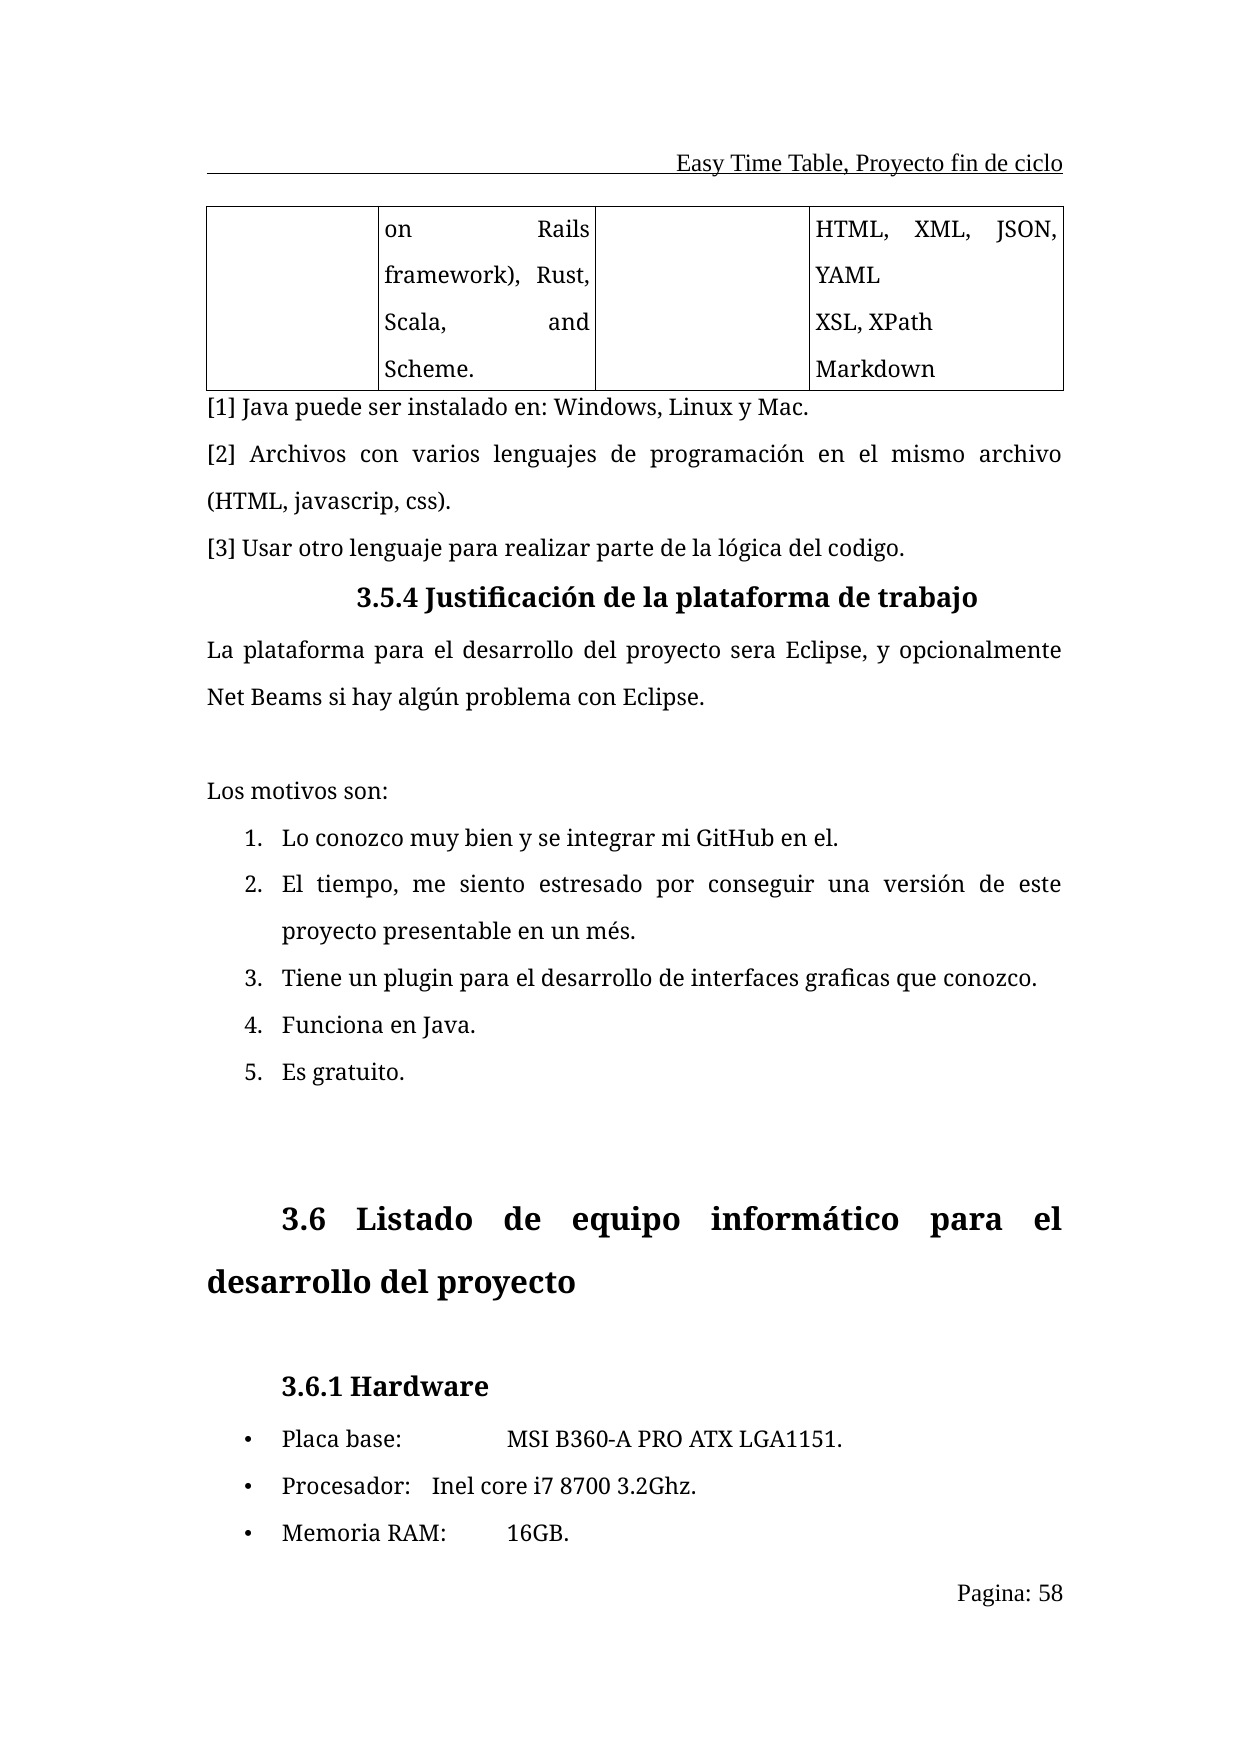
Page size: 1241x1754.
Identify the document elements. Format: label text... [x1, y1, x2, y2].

list Lo conozco muy bien y se integrar mi GitHub en el. [244, 822, 1063, 853]
list El tiempo, me siento estresado por conseguir una versión de este proyecto presentable en un més. [244, 868, 1063, 947]
table_cell [207, 207, 378, 390]
text Los motivos son: [207, 775, 1063, 806]
list Memoria RAM: 16GB. [244, 1516, 1063, 1548]
text 3.6 Listado de equipo informático para el desarrollo del proyecto [207, 1197, 1063, 1303]
list Tiene un plugin para el desarrollo de interfaces graficas que conozco. [244, 962, 1063, 993]
text [1] Java puede ser instalado en: Windows, Linux y Mac. [207, 391, 1063, 422]
table_cell [596, 207, 809, 390]
list Placa base: MSI B360-A PRO ATX LGA1151. [244, 1423, 1063, 1454]
text La plataforma para el desarrollo del proyecto sera Eclipse, y opcionalmente Net Beams si hay algún problema con Eclipse. [207, 634, 1063, 712]
text 3.5.4 Justificación de la plataforma de trabajo [207, 579, 1063, 616]
text 3.6.1 Hardware [207, 1367, 1063, 1404]
table_cell on Rails framework), Rust, Scala, and Scheme. [379, 207, 595, 390]
text [2] Archivos con varios lenguajes de programación en el mismo archivo (HTML, javascrip, css). [207, 438, 1063, 516]
text [3] Usar otro lenguaje para realizar parte de la lógica del codigo. [207, 532, 1063, 563]
list Procesador: Inel core i7 8700 3.2Ghz. [244, 1469, 1063, 1501]
list Funciona en Java. [244, 1009, 1063, 1040]
list Es gratuito. [244, 1056, 1063, 1087]
table_cell HTML, XML, JSON, YAML XSL, XPath Markdown [810, 207, 1063, 390]
